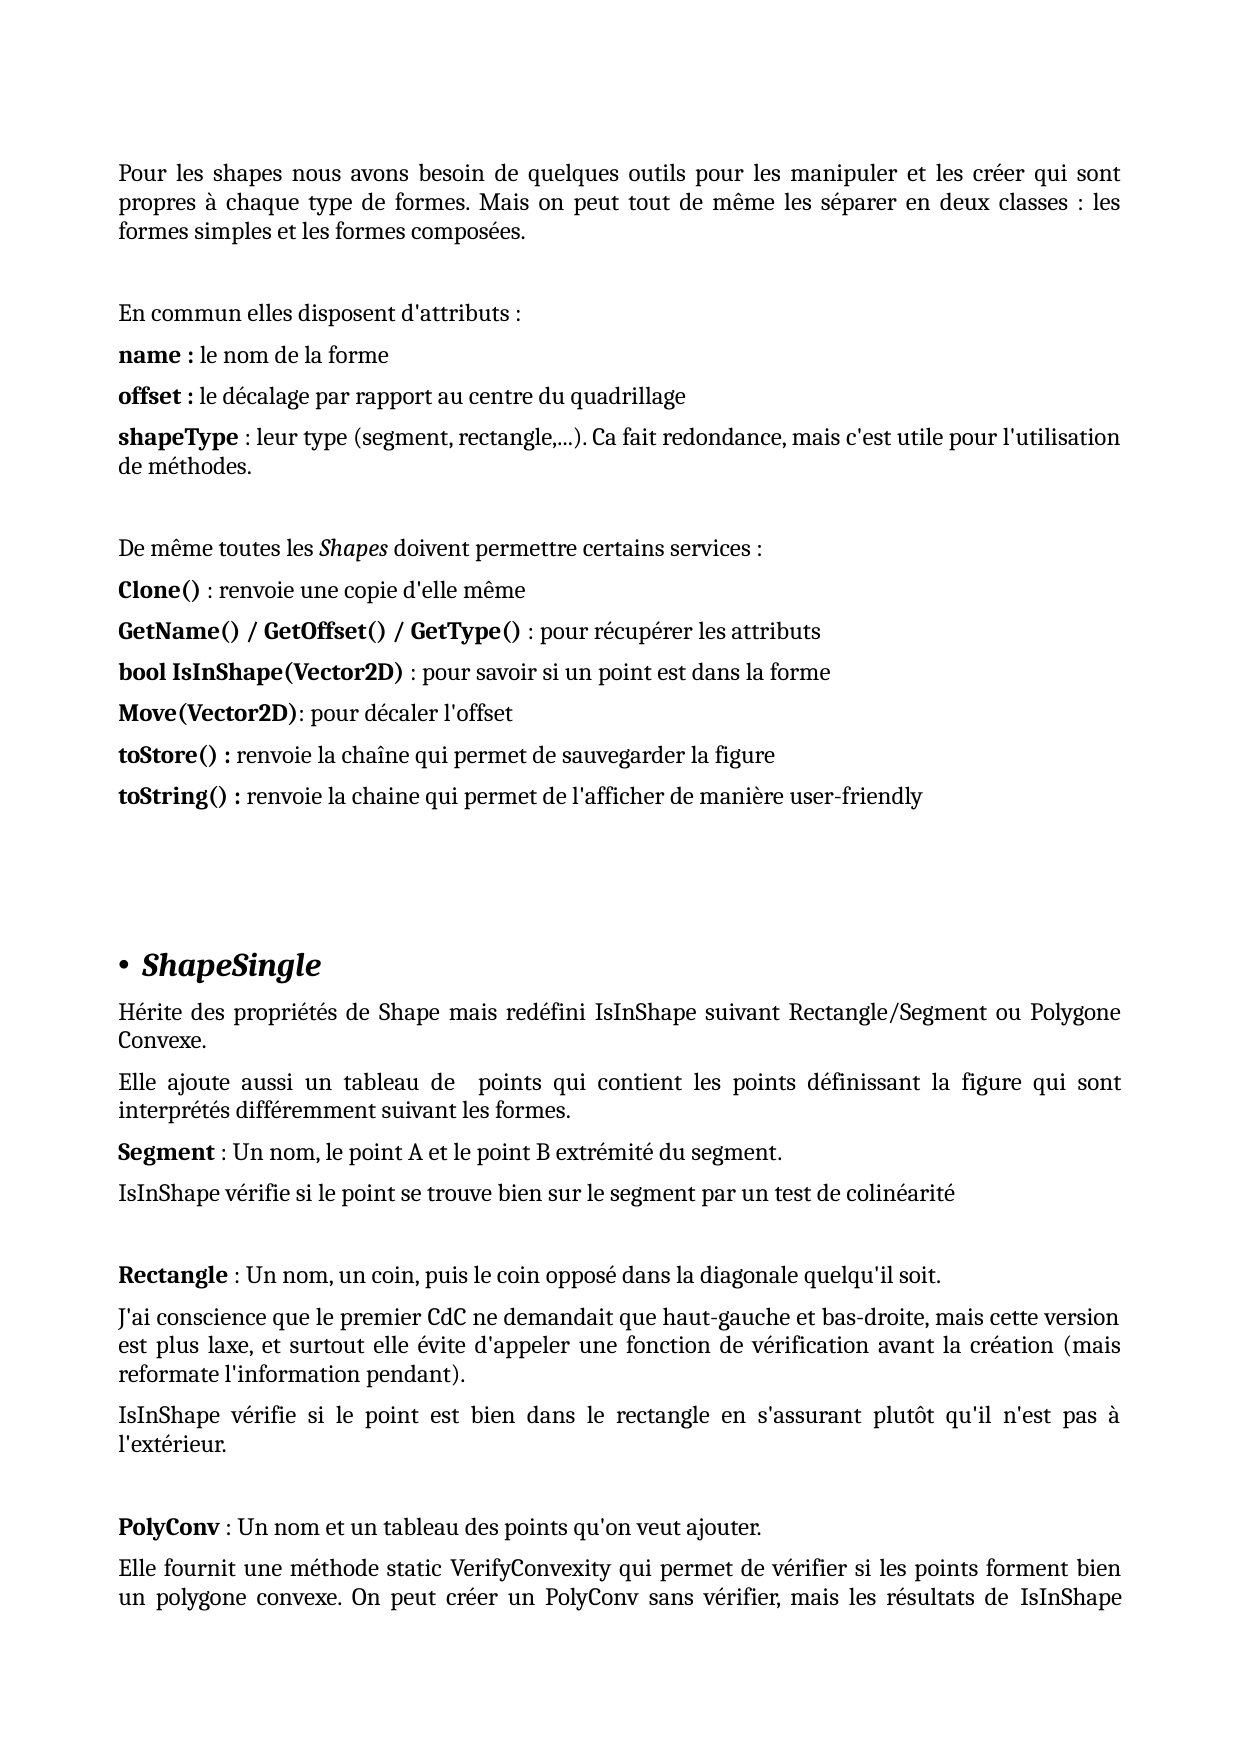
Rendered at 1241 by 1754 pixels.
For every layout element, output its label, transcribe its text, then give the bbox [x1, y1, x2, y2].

subtitle ShapeSingle [118, 947, 1122, 985]
text Hérite des propriétés de Shape mais redéfini IsInShape suivant Rectangle/Segment ou Polygone Convexe. [118, 998, 1122, 1055]
text toStore() : renvoie la chaîne qui permet de sauvegarder la figure [118, 741, 1122, 769]
text Elle fournit une méthode static VerifyConvexity qui permet de vérifier si les points forment bien un polygone convexe. On peut créer un PolyConv sans vérifier, mais les résultats de IsInShape [118, 1554, 1122, 1611]
text offset : le décalage par rapport au centre du quadrillage [118, 382, 1122, 411]
text PolyConv : Un nom et un tableau des points qu'on veut ajouter. [118, 1513, 1122, 1541]
text Rectangle : Un nom, un coin, puis le coin opposé dans la diagonale quelqu'il soit. [118, 1261, 1122, 1290]
text toString() : renvoie la chaine qui permet de l'afficher de manière user-friendly [118, 782, 1122, 811]
text GetName() / GetOffset() / GetType() : pour récupérer les attributs [118, 617, 1122, 646]
text bool IsInShape(Vector2D) : pour savoir si un point est dans la forme [118, 658, 1122, 687]
text name : le nom de la forme [118, 341, 1122, 369]
text IsInShape vérifie si le point se trouve bien sur le segment par un test de colinéarité [118, 1179, 1122, 1208]
text Pour les shapes nous avons besoin de quelques outils pour les manipuler et les créer qui sont propres à chaque type de formes. Mais on peut tout de même les séparer en deux classes : les formes simples et les formes composées. [118, 159, 1122, 246]
text Clone() : renvoie une copie d'elle même [118, 576, 1122, 604]
text En commun elles disposent d'attributs : [118, 299, 1122, 328]
text IsInShape vérifie si le point est bien dans le rectangle en s'assurant plutôt qu'il n'est pas à l'extérieur. [118, 1401, 1122, 1459]
text De même toutes les Shapes doivent permettre certains services : [118, 534, 1122, 563]
text shapeType : leur type (segment, rectangle,...). Ca fait redondance, mais c'est utile pour l'utilisation de méthodes. [118, 423, 1122, 481]
text Segment : Un nom, le point A et le point B extrémité du segment. [118, 1138, 1122, 1166]
text Elle ajoute aussi un tableau de points qui contient les points définissant la figure qui sont interprétés différemment suivant les formes. [118, 1068, 1122, 1125]
text Move(Vector2D): pour décaler l'offset [118, 699, 1122, 728]
text J'ai conscience que le premier CdC ne demandait que haut-gauche et bas-droite, mais cette version est plus laxe, et surtout elle évite d'appeler une fonction de vérification avant la création (mais reformate l'information pendant). [118, 1303, 1122, 1389]
